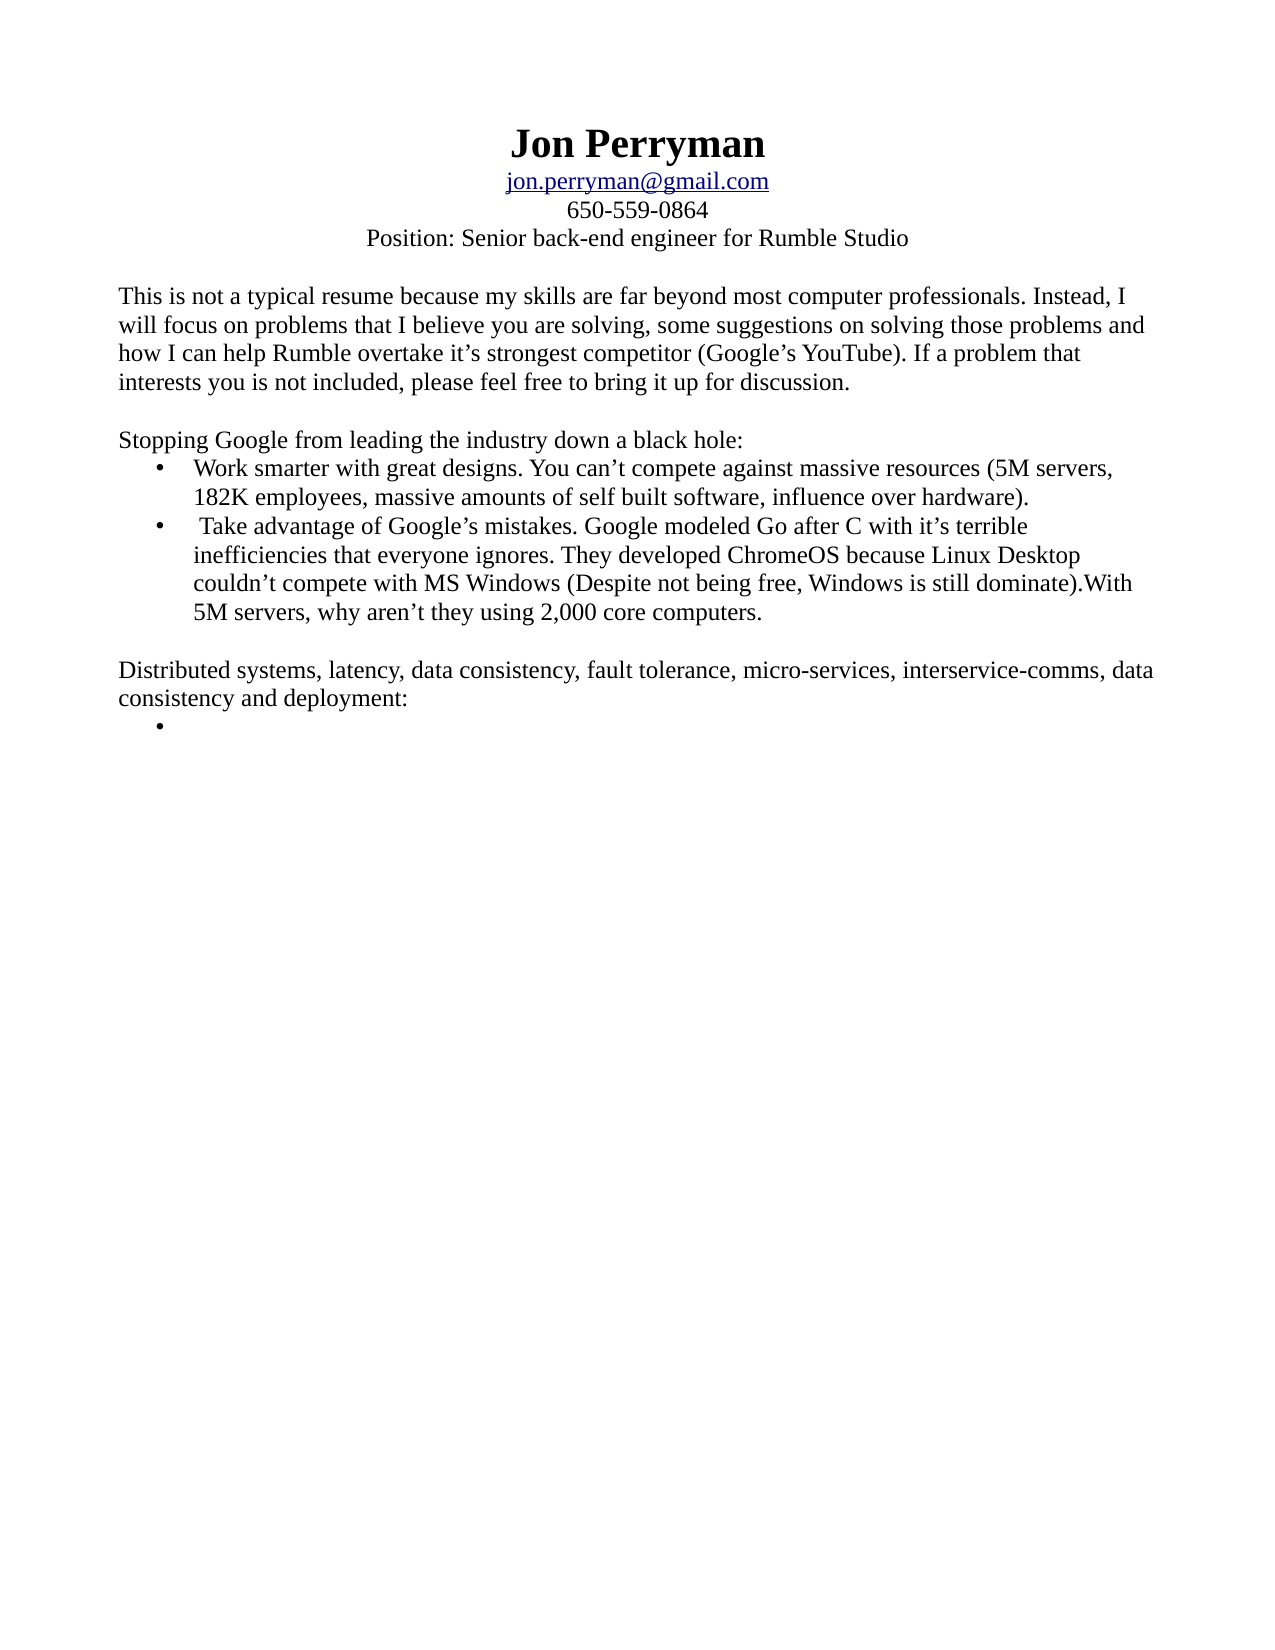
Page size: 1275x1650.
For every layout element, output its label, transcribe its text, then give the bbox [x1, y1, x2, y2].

list Work smarter with great designs. You can’t compete against massive resources (5M servers, 182K employees, massive amounts of self built software, influence over hardware). [156, 453, 1157, 511]
text jon.perryman@gmail.com [118, 166, 1157, 195]
text Stopping Google from leading the industry down a black hole: [118, 425, 1157, 453]
text Distributed systems, latency, data consistency, fault tolerance, micro-services, interservice-comms, data consistency and deployment: [118, 655, 1157, 712]
text This is not a typical resume because my skills are far beyond most computer professionals. Instead, I will focus on problems that I believe you are solving, some suggestions on solving those problems and how I can help Rumble overtake it’s strongest competitor (Google’s YouTube). If a problem that interests you is not included, please feel free to bring it up for discussion. [118, 281, 1157, 396]
text Jon Perryman [118, 118, 1157, 166]
text Position: Senior back-end engineer for Rumble Studio [118, 223, 1157, 252]
text 650-559-0864 [118, 195, 1157, 223]
list Take advantage of Google’s mistakes. Google modeled Go after C with it’s terrible inefficiencies that everyone ignores. They developed ChromeOS because Linux Desktop couldn’t compete with MS Windows (Despite not being free, Windows is still dominate).With 5M servers, why aren’t they using 2,000 core computers. [156, 511, 1157, 626]
